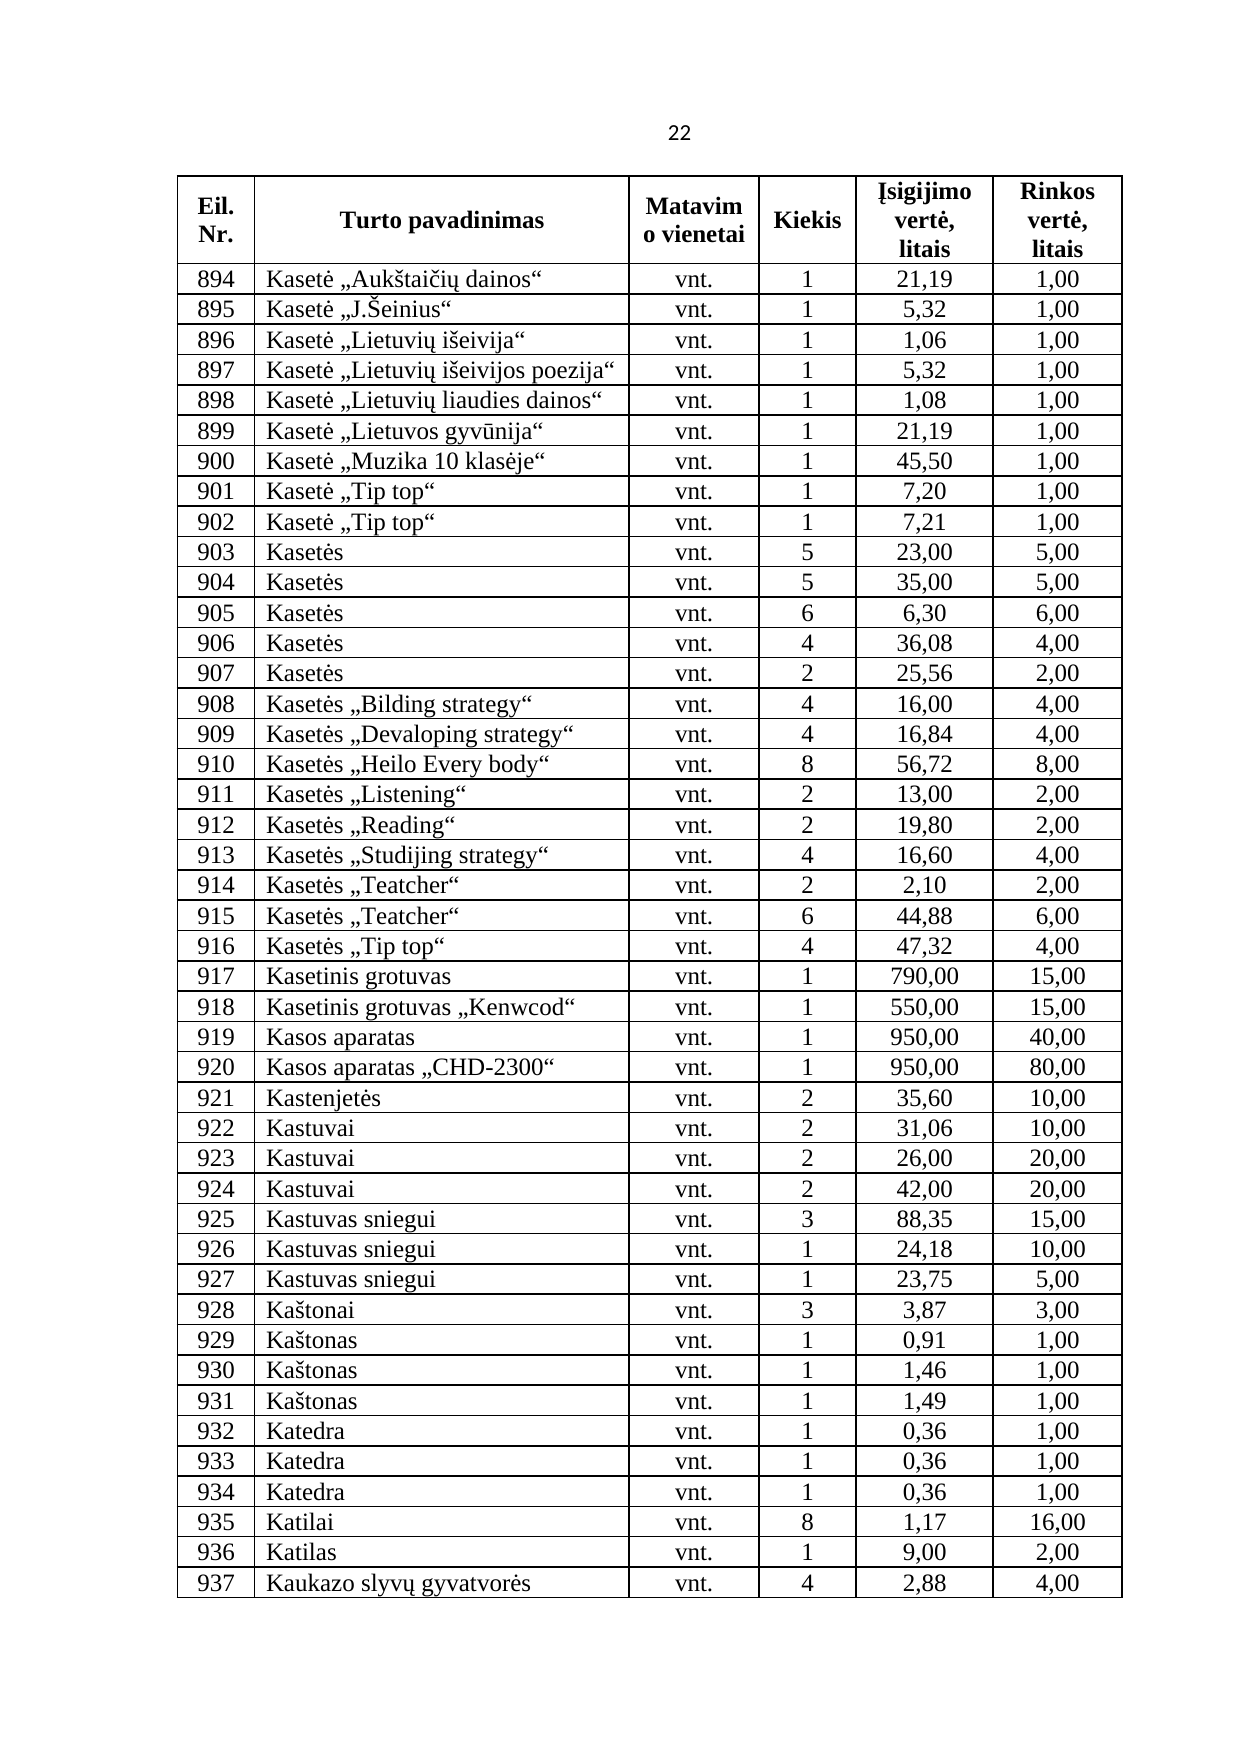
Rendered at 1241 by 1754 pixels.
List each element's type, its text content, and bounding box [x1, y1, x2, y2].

table_cell 0,91 [857, 1325, 992, 1354]
table_cell Kastuvas sniegui [255, 1234, 628, 1263]
table_cell 25,56 [857, 658, 992, 687]
table_cell Kasetės „Reading“ [255, 810, 628, 839]
table_cell Kasetė „J.Šeinius“ [255, 295, 628, 323]
table_header Rinkos vertė, litais [994, 177, 1121, 263]
table_cell vnt. [630, 477, 758, 505]
table_cell 918 [178, 992, 254, 1021]
table_cell vnt. [630, 1568, 758, 1596]
table_cell 1,00 [994, 355, 1121, 384]
table_cell 1,08 [857, 386, 992, 414]
table_cell 902 [178, 507, 254, 536]
table_cell 35,00 [857, 567, 992, 596]
table_cell 21,19 [857, 416, 992, 444]
table_cell 16,84 [857, 719, 992, 748]
table_cell 2,00 [994, 1537, 1121, 1566]
table_cell 1 [760, 325, 855, 354]
table_cell 920 [178, 1052, 254, 1081]
table_cell 4 [760, 628, 855, 657]
table_cell 20,00 [994, 1143, 1121, 1172]
table_header Matavimo vienetai [630, 177, 758, 263]
table_cell Kasetės [255, 658, 628, 687]
table_cell 921 [178, 1083, 254, 1111]
table_cell 950,00 [857, 1052, 992, 1081]
table_cell vnt. [630, 628, 758, 657]
table_cell 20,00 [994, 1174, 1121, 1202]
table_cell 5,00 [994, 567, 1121, 596]
table_cell Kaštonas [255, 1386, 628, 1414]
table_cell 15,00 [994, 992, 1121, 1021]
table_cell 950,00 [857, 1022, 992, 1051]
table_cell Kasetė „Lietuvių išeivijos poezija“ [255, 355, 628, 384]
table_cell 898 [178, 386, 254, 414]
table_cell 3 [760, 1204, 855, 1233]
table_cell 909 [178, 719, 254, 748]
table_cell Kasetė „Lietuvos gyvūnija“ [255, 416, 628, 444]
table_cell 932 [178, 1416, 254, 1445]
table_cell 4,00 [994, 628, 1121, 657]
table_cell 1 [760, 1447, 855, 1475]
table_cell 912 [178, 810, 254, 839]
table_cell 917 [178, 962, 254, 990]
table_cell 922 [178, 1113, 254, 1142]
table_cell 16,60 [857, 840, 992, 869]
table_cell Kasetės „Listening“ [255, 780, 628, 808]
table_cell 906 [178, 628, 254, 657]
table_cell 908 [178, 689, 254, 717]
table_cell vnt. [630, 931, 758, 960]
table_cell vnt. [630, 1537, 758, 1566]
table_cell Kaštonas [255, 1325, 628, 1354]
table_cell 6 [760, 598, 855, 626]
table_cell 2 [760, 658, 855, 687]
table_cell 1 [760, 446, 855, 475]
table_cell 1 [760, 1416, 855, 1445]
table_cell vnt. [630, 1143, 758, 1172]
table_cell 927 [178, 1265, 254, 1293]
table_cell 1,00 [994, 1447, 1121, 1475]
table_cell 4 [760, 840, 855, 869]
table_cell Kasetė „Tip top“ [255, 507, 628, 536]
table_cell Kasetinis grotuvas „Kenwcod“ [255, 992, 628, 1021]
table_cell vnt. [630, 1113, 758, 1142]
table_cell vnt. [630, 1204, 758, 1233]
table_cell 915 [178, 901, 254, 929]
table_cell Kasos aparatas [255, 1022, 628, 1051]
table_cell 904 [178, 567, 254, 596]
table_cell Kastenjetės [255, 1083, 628, 1111]
table_cell 1 [760, 416, 855, 444]
table_cell 896 [178, 325, 254, 354]
table_cell 2,00 [994, 810, 1121, 839]
table_cell vnt. [630, 1052, 758, 1081]
table_cell 1,00 [994, 386, 1121, 414]
table_cell 899 [178, 416, 254, 444]
table_cell Kastuvai [255, 1143, 628, 1172]
table_cell Kasetė „Lietuvių liaudies dainos“ [255, 386, 628, 414]
table_cell 925 [178, 1204, 254, 1233]
table_cell 15,00 [994, 1204, 1121, 1233]
table_cell 1 [760, 1022, 855, 1051]
table_cell Kasetės „Teatcher“ [255, 901, 628, 929]
table_cell 42,00 [857, 1174, 992, 1202]
table_cell vnt. [630, 1386, 758, 1414]
table_cell 4,00 [994, 931, 1121, 960]
table_cell 6,30 [857, 598, 992, 626]
table_cell Kasetės [255, 598, 628, 626]
table_cell Kasetės „Studijing strategy“ [255, 840, 628, 869]
table_cell 1 [760, 1265, 855, 1293]
table_cell 937 [178, 1568, 254, 1596]
table_cell vnt. [630, 810, 758, 839]
table_header Kiekis [760, 177, 855, 263]
table_cell 13,00 [857, 780, 992, 808]
table_cell 88,35 [857, 1204, 992, 1233]
table_cell 903 [178, 537, 254, 566]
table_cell vnt. [630, 689, 758, 717]
table_header Turto pavadinimas [255, 177, 628, 263]
table_cell 8,00 [994, 749, 1121, 778]
table_cell vnt. [630, 295, 758, 323]
table_cell 2,00 [994, 658, 1121, 687]
table_cell 790,00 [857, 962, 992, 990]
table_cell vnt. [630, 1174, 758, 1202]
table_cell Kastuvai [255, 1113, 628, 1142]
table_cell 40,00 [994, 1022, 1121, 1051]
table_cell vnt. [630, 1083, 758, 1111]
table_cell vnt. [630, 1234, 758, 1263]
table_cell 1 [760, 1325, 855, 1354]
table_cell Kasetės [255, 567, 628, 596]
table_cell Kasetės [255, 537, 628, 566]
table_cell Kasetė „Aukštaičių dainos“ [255, 264, 628, 293]
table_cell vnt. [630, 567, 758, 596]
table_cell 1,00 [994, 1386, 1121, 1414]
table_cell 2,10 [857, 871, 992, 899]
table_cell 907 [178, 658, 254, 687]
table_cell 45,50 [857, 446, 992, 475]
table_cell 26,00 [857, 1143, 992, 1172]
table_cell vnt. [630, 871, 758, 899]
table_cell 2 [760, 1113, 855, 1142]
table_cell vnt. [630, 1295, 758, 1324]
table_cell vnt. [630, 325, 758, 354]
table_cell 905 [178, 598, 254, 626]
table_cell vnt. [630, 780, 758, 808]
table_cell 4 [760, 689, 855, 717]
table_cell Kasetė „Lietuvių išeivija“ [255, 325, 628, 354]
table_cell 931 [178, 1386, 254, 1414]
table_cell vnt. [630, 416, 758, 444]
table_header Įsigijimo vertė, litais [857, 177, 992, 263]
table_cell Kasetės „Heilo Every body“ [255, 749, 628, 778]
table_cell Kastuvai [255, 1174, 628, 1202]
table_cell vnt. [630, 507, 758, 536]
table_cell 4 [760, 1568, 855, 1596]
table_cell 919 [178, 1022, 254, 1051]
table_cell Kaukazo slyvų gyvatvorės [255, 1568, 628, 1596]
table_cell 47,32 [857, 931, 992, 960]
table_cell Kasetės „Teatcher“ [255, 871, 628, 899]
table_cell 897 [178, 355, 254, 384]
table_cell 6,00 [994, 598, 1121, 626]
table_cell 1,00 [994, 264, 1121, 293]
table_cell Kasetės [255, 628, 628, 657]
table_cell 1 [760, 355, 855, 384]
table_cell vnt. [630, 1507, 758, 1536]
table_cell Kaštonai [255, 1295, 628, 1324]
table_cell 550,00 [857, 992, 992, 1021]
table_cell 935 [178, 1507, 254, 1536]
table_cell 900 [178, 446, 254, 475]
table_cell 0,36 [857, 1477, 992, 1506]
table_cell 0,36 [857, 1447, 992, 1475]
table_cell Kastuvas sniegui [255, 1265, 628, 1293]
table_cell vnt. [630, 264, 758, 293]
table_cell 2,00 [994, 780, 1121, 808]
table_cell 1,00 [994, 295, 1121, 323]
table_cell 1 [760, 992, 855, 1021]
table_cell 3,00 [994, 1295, 1121, 1324]
table_cell 2 [760, 1083, 855, 1111]
table_cell 933 [178, 1447, 254, 1475]
table_cell 1 [760, 1477, 855, 1506]
table_cell vnt. [630, 992, 758, 1021]
table_cell 911 [178, 780, 254, 808]
table_cell vnt. [630, 598, 758, 626]
table_cell 1,00 [994, 1356, 1121, 1384]
table_cell 10,00 [994, 1234, 1121, 1263]
table_cell Kasetės „Tip top“ [255, 931, 628, 960]
table_cell 1,00 [994, 507, 1121, 536]
table_cell 4,00 [994, 1568, 1121, 1596]
table_cell vnt. [630, 1265, 758, 1293]
table_cell 929 [178, 1325, 254, 1354]
table_header Eil. Nr. [178, 177, 254, 263]
table_cell Kasetė „Tip top“ [255, 477, 628, 505]
table_cell 930 [178, 1356, 254, 1384]
table_cell 24,18 [857, 1234, 992, 1263]
table_cell vnt. [630, 962, 758, 990]
table_cell 10,00 [994, 1113, 1121, 1142]
table_cell 1,00 [994, 477, 1121, 505]
table_cell 7,21 [857, 507, 992, 536]
table_cell Kaštonas [255, 1356, 628, 1384]
table_cell 916 [178, 931, 254, 960]
table_cell 2 [760, 780, 855, 808]
table_cell 924 [178, 1174, 254, 1202]
table_cell 913 [178, 840, 254, 869]
table_cell 4 [760, 931, 855, 960]
table_cell 5,00 [994, 1265, 1121, 1293]
table_cell 5 [760, 537, 855, 566]
table_cell 894 [178, 264, 254, 293]
table_cell 80,00 [994, 1052, 1121, 1081]
table_cell 1 [760, 1386, 855, 1414]
table_cell 1,06 [857, 325, 992, 354]
table_cell 1,00 [994, 325, 1121, 354]
table_cell 1 [760, 477, 855, 505]
table_cell vnt. [630, 355, 758, 384]
table_cell Kastuvas sniegui [255, 1204, 628, 1233]
table_cell 1,00 [994, 1325, 1121, 1354]
table_cell vnt. [630, 840, 758, 869]
table_cell vnt. [630, 1416, 758, 1445]
table_cell vnt. [630, 1477, 758, 1506]
table_cell 1 [760, 507, 855, 536]
table_cell vnt. [630, 386, 758, 414]
table_cell vnt. [630, 1325, 758, 1354]
table_cell 1 [760, 264, 855, 293]
table_cell 16,00 [857, 689, 992, 717]
table_cell 19,80 [857, 810, 992, 839]
table_cell 15,00 [994, 962, 1121, 990]
table_cell 21,19 [857, 264, 992, 293]
table_cell 9,00 [857, 1537, 992, 1566]
table_cell 1 [760, 1234, 855, 1263]
table_cell 923 [178, 1143, 254, 1172]
table_cell Katilas [255, 1537, 628, 1566]
table_cell 1 [760, 1356, 855, 1384]
table_cell Kasetinis grotuvas [255, 962, 628, 990]
table_cell 1 [760, 1052, 855, 1081]
table_cell vnt. [630, 537, 758, 566]
table_cell 1 [760, 962, 855, 990]
table_cell 2 [760, 1143, 855, 1172]
table_cell 3,87 [857, 1295, 992, 1324]
table_cell 1,17 [857, 1507, 992, 1536]
table_cell 1,46 [857, 1356, 992, 1384]
table_cell vnt. [630, 749, 758, 778]
table_cell 0,36 [857, 1416, 992, 1445]
table_cell 35,60 [857, 1083, 992, 1111]
table_cell 928 [178, 1295, 254, 1324]
table_cell 36,08 [857, 628, 992, 657]
table_cell Kasetė „Muzika 10 klasėje“ [255, 446, 628, 475]
table_cell 914 [178, 871, 254, 899]
table_cell 1 [760, 386, 855, 414]
table_cell 6 [760, 901, 855, 929]
table_cell 23,00 [857, 537, 992, 566]
table_cell 2 [760, 810, 855, 839]
table_cell 3 [760, 1295, 855, 1324]
table_cell 44,88 [857, 901, 992, 929]
table_cell 4,00 [994, 689, 1121, 717]
table_cell Kasetės „Bilding strategy“ [255, 689, 628, 717]
table_cell 7,20 [857, 477, 992, 505]
table_cell 16,00 [994, 1507, 1121, 1536]
table_cell Katedra [255, 1447, 628, 1475]
table_cell 1,00 [994, 1477, 1121, 1506]
table_cell 6,00 [994, 901, 1121, 929]
table_cell 4,00 [994, 840, 1121, 869]
table_cell 10,00 [994, 1083, 1121, 1111]
table_cell 901 [178, 477, 254, 505]
table_cell vnt. [630, 446, 758, 475]
table_cell 1,00 [994, 1416, 1121, 1445]
table_cell Katilai [255, 1507, 628, 1536]
table_cell vnt. [630, 719, 758, 748]
table_cell 936 [178, 1537, 254, 1566]
table_cell 5 [760, 567, 855, 596]
table_cell vnt. [630, 1447, 758, 1475]
table_cell 2 [760, 1174, 855, 1202]
table_cell Katedra [255, 1416, 628, 1445]
table_cell 926 [178, 1234, 254, 1263]
table_cell 8 [760, 749, 855, 778]
table_cell 23,75 [857, 1265, 992, 1293]
table_cell Kasetės „Devaloping strategy“ [255, 719, 628, 748]
table_cell 1,49 [857, 1386, 992, 1414]
table_cell 31,06 [857, 1113, 992, 1142]
table_cell 2,00 [994, 871, 1121, 899]
table_cell 2,88 [857, 1568, 992, 1596]
table_cell 1,00 [994, 446, 1121, 475]
table_cell 910 [178, 749, 254, 778]
table_cell 5,32 [857, 355, 992, 384]
table_cell 1 [760, 295, 855, 323]
table_cell 5,32 [857, 295, 992, 323]
table_cell 4 [760, 719, 855, 748]
table_cell 934 [178, 1477, 254, 1506]
table_cell 5,00 [994, 537, 1121, 566]
table_cell 895 [178, 295, 254, 323]
table_cell vnt. [630, 1022, 758, 1051]
table_cell Katedra [255, 1477, 628, 1506]
table_cell 1,00 [994, 416, 1121, 444]
table_cell 8 [760, 1507, 855, 1536]
table_cell Kasos aparatas „CHD-2300“ [255, 1052, 628, 1081]
table_cell 2 [760, 871, 855, 899]
table_cell 1 [760, 1537, 855, 1566]
table_cell 4,00 [994, 719, 1121, 748]
table_cell vnt. [630, 1356, 758, 1384]
table_cell 56,72 [857, 749, 992, 778]
table_cell vnt. [630, 901, 758, 929]
table_cell vnt. [630, 658, 758, 687]
